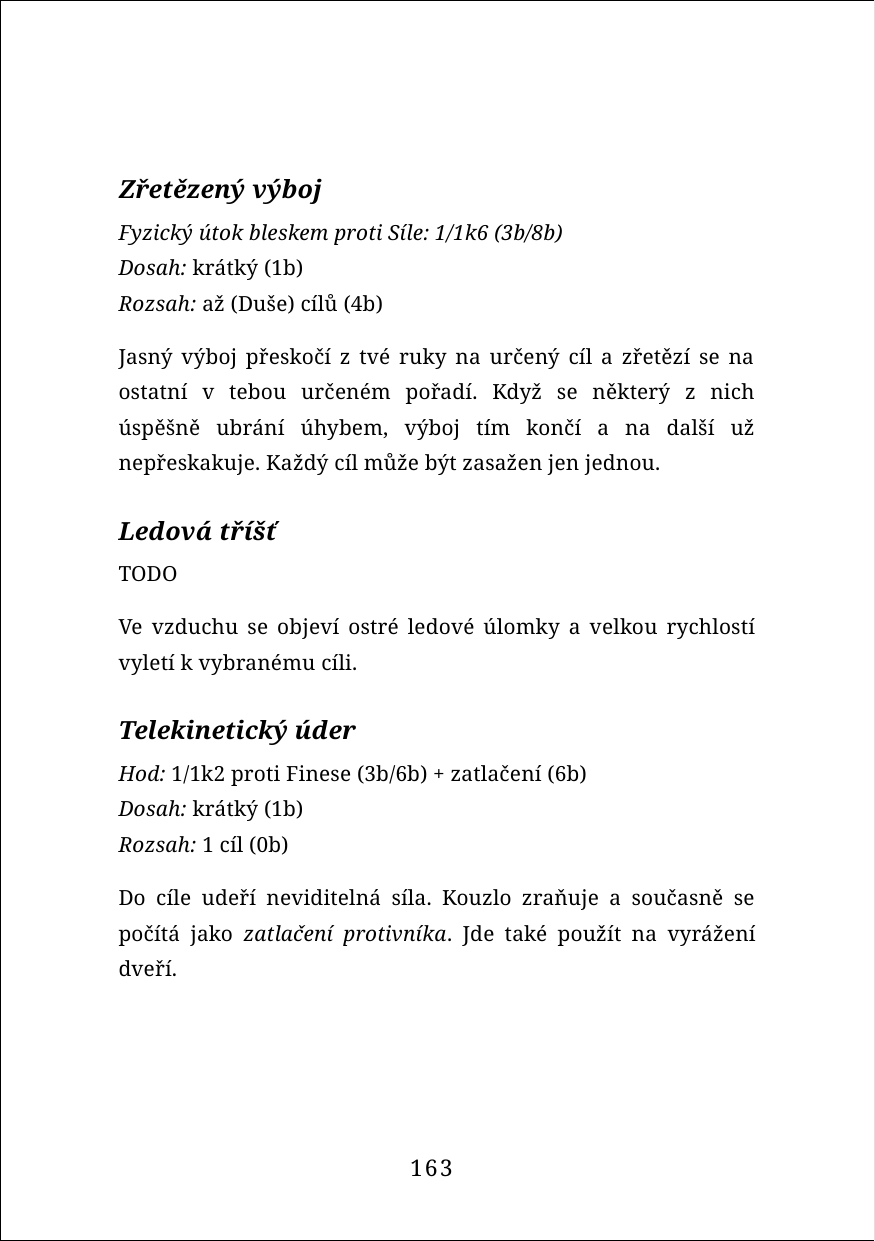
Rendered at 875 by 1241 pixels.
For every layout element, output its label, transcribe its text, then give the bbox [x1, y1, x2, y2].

text Fyzický útok bleskem proti Síle: 1/1k6 (3b/8b) Dosah: krátký (1b) Rozsah: až (Duše) cílů (4b) [118, 218, 756, 317]
text Ve vzduchu se objeví ostré ledové úlomky a velkou rychlostí vyletí k vybranému cíli. [118, 612, 756, 676]
subtitle Telekinetický úder [118, 713, 756, 747]
subtitle Ledová tříšť [118, 513, 756, 547]
text Do cíle udeří neviditelná síla. Kouzlo zraňuje a současně se počítá jako zatlačení protivníka. Jde také použít na vyrážení dveří. [118, 883, 756, 983]
text Jasný výboj přeskočí z tvé ruky na určený cíl a zřetězí se na ostatní v tebou určeném pořadí. Když se některý z nich úspěšně ubrání úhybem, výboj tím končí a na další už nepřeskakuje. Každý cíl může být zasažen jen jednou. [118, 342, 756, 477]
subtitle Zřetězený výboj [118, 172, 756, 206]
text TODO [118, 559, 756, 588]
text Hod: 1/1k2 proti Finese (3b/6b) + zatlačení (6b) Dosah: krátký (1b) Rozsah: 1 cíl (0b) [118, 759, 756, 858]
